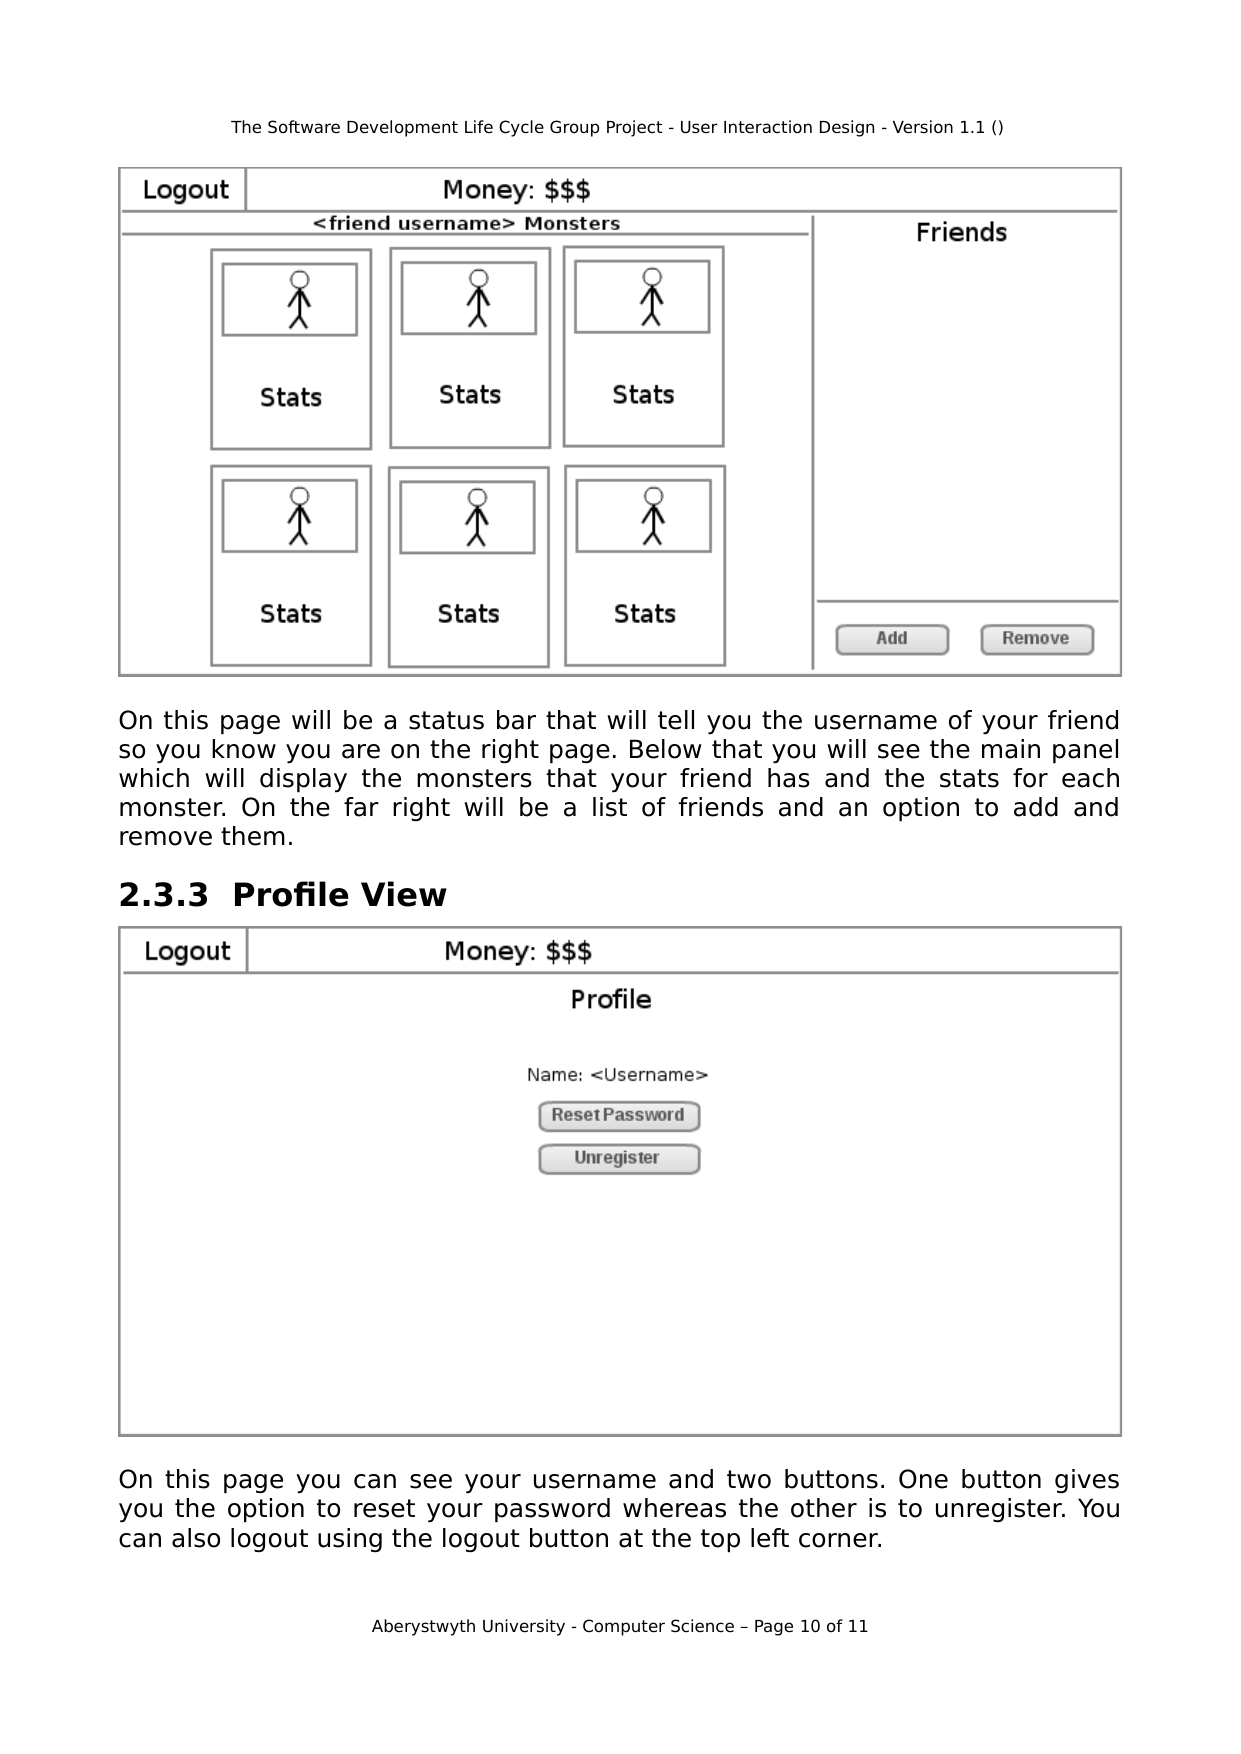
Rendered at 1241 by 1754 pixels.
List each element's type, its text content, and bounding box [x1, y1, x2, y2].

text On this page you can see your username and two buttons. One button gives you the option to reset your password whereas the other is to unregister. You can also logout using the logout button at the top left corner. [118, 1465, 1122, 1553]
text On this page will be a status bar that will tell you the username of your friend so you know you are on the right page. Below that you will see the main panel which will display the monsters that your friend has and the stats for each monster. On the far right will be a list of friends and an option to add and remove them. [118, 706, 1122, 852]
picture [118, 167, 1123, 677]
picture [118, 926, 1123, 1437]
subtitle Profile View [118, 877, 1122, 914]
